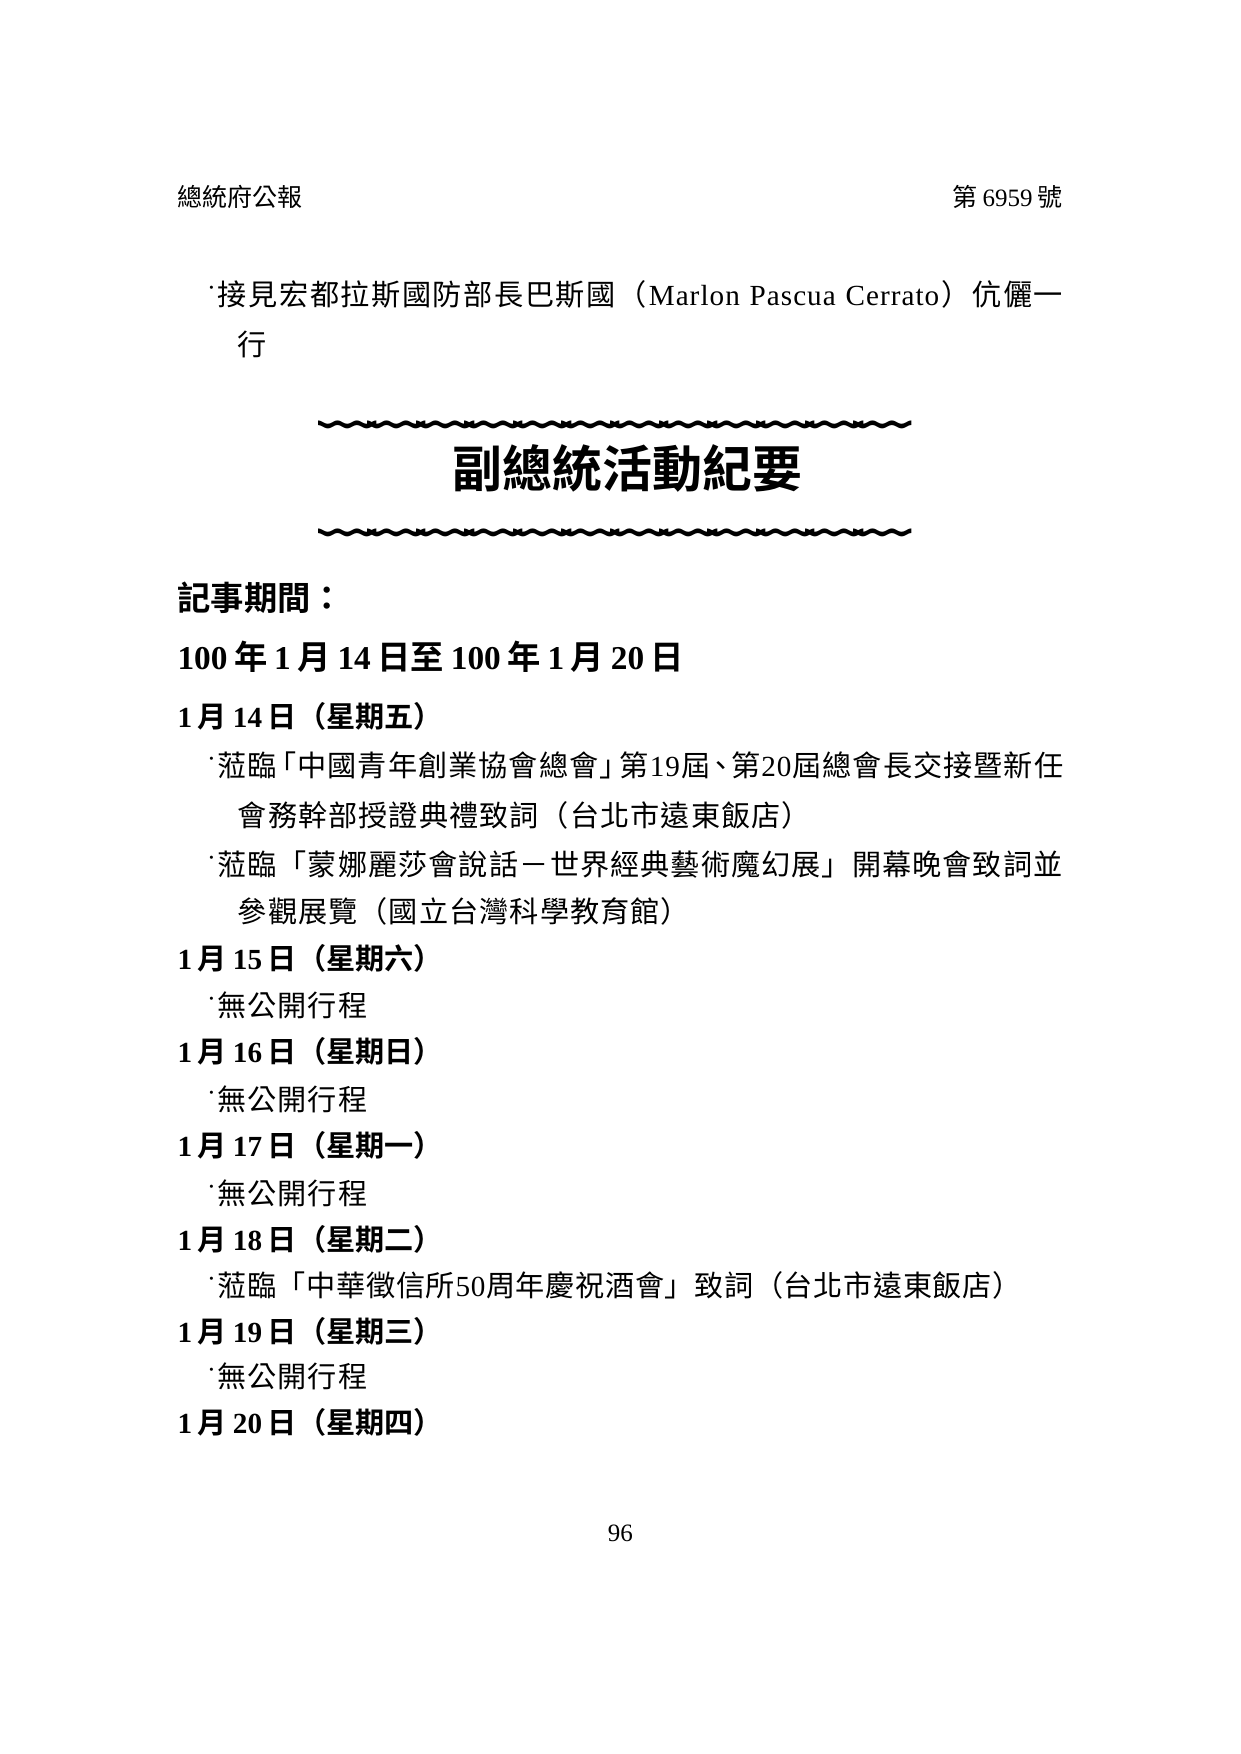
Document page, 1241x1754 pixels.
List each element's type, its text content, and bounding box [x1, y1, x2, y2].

text 1月17日（星期一） [177, 1120, 1063, 1166]
text ˙蒞臨「中國青年創業協會總會」第19屆、第20屆總會長交接暨新任會務幹部授證典禮致詞（台北市遠東飯店） [206, 737, 1063, 837]
text 1月18日（星期二） [177, 1214, 1063, 1259]
text 1月20日（星期四） [177, 1397, 1063, 1443]
text 1月14日（星期五） [177, 691, 1063, 737]
text 記事期間： [177, 574, 1063, 620]
text ˙蒞臨「中華徵信所50周年慶祝酒會」致詞（台北市遠東飯店） [206, 1259, 1063, 1305]
text 100年1月14日至100年1月20日 [177, 632, 1063, 678]
text ˙無公開行程 [206, 978, 1063, 1026]
text ˙接見宏都拉斯國防部長巴斯國（Marlon Pascua Cerrato）伉儷一行 [206, 266, 1063, 366]
text ˙無公開行程 [206, 1072, 1063, 1120]
text ﹏﹏﹏﹏﹏﹏﹏﹏﹏﹏﹏﹏ [177, 512, 1063, 537]
text ˙無公開行程 [206, 1351, 1063, 1397]
text ﹏﹏﹏﹏﹏﹏﹏﹏﹏﹏﹏﹏ [177, 403, 1063, 428]
text 1月19日（星期三） [177, 1305, 1063, 1351]
text 1月15日（星期六） [177, 932, 1063, 978]
text 1月16日（星期日） [177, 1026, 1063, 1072]
text ˙蒞臨「蒙娜麗莎會說話－世界經典藝術魔幻展」開幕晚會致詞並參觀展覽（國立台灣科學教育館） [206, 837, 1063, 932]
text ˙無公開行程 [206, 1166, 1063, 1214]
text 副總統活動紀要 [192, 441, 1063, 499]
